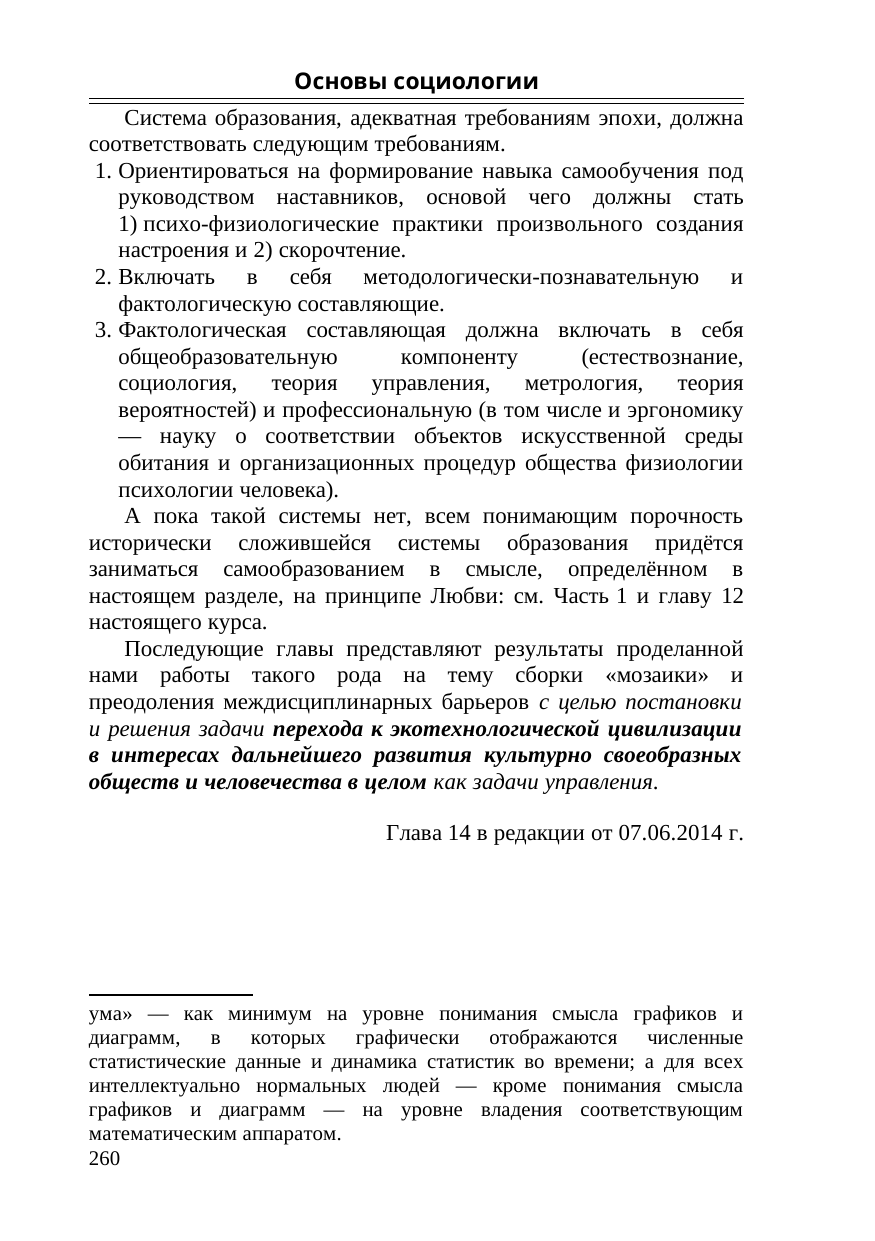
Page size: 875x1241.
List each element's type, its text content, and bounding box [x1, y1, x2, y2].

list Включать в себя методологически-познавательную и фактологическую составляющие. [89, 263, 744, 316]
text Последующие главы представляют результаты проделанной нами работы такого рода на тему сборки «мозаики» и преодоления междисциплинарных барьеров с целью постановки и решения задачи перехода к экотехнологической цивилизации в интересах дальнейшего развития культурно своеобразных обществ и человечества в целом как задачи управления. [89, 635, 744, 794]
text А пока такой системы нет, всем понимающим порочность исторически сложившейся системы образования придётся заниматься самообразованием в смысле, определённом в настоящем разделе, на принципе Любви: см. Часть 1 и главу 12 настоящего курса. [89, 502, 744, 635]
list Фактологическая составляющая должна включать в себя общеобразовательную компоненту (естествознание, социология, теория управления, метрология, теория вероятностей) и профессиональную (в том числе и эргономику — науку о соответствии объектов искусственной среды обитания и организационных процедур общества физиологии психологии человека). [89, 316, 744, 502]
text Глава 14 в редакции от 07.06.2014 г. [89, 819, 744, 846]
text Система образования, адекватная требованиям эпохи, должна соответствовать следующим требованиям. [89, 104, 744, 157]
list Ориентироваться на формирование навыка самообучения под руководством наставников, основой чего должны стать 1) психо-физиологические практики произвольного создания настроения и 2) скорочтение. [89, 157, 744, 263]
text ума» — как минимум на уровне понимания смысла графиков и диаграмм, в которых графически отображаются численные статистические данные и динамика статистик во времени; а для всех интеллектуально нормальных людей — кроме понимания смысла графиков и диаграмм — на уровне владения соответствующим математическим аппаратом. [89, 1001, 744, 1145]
